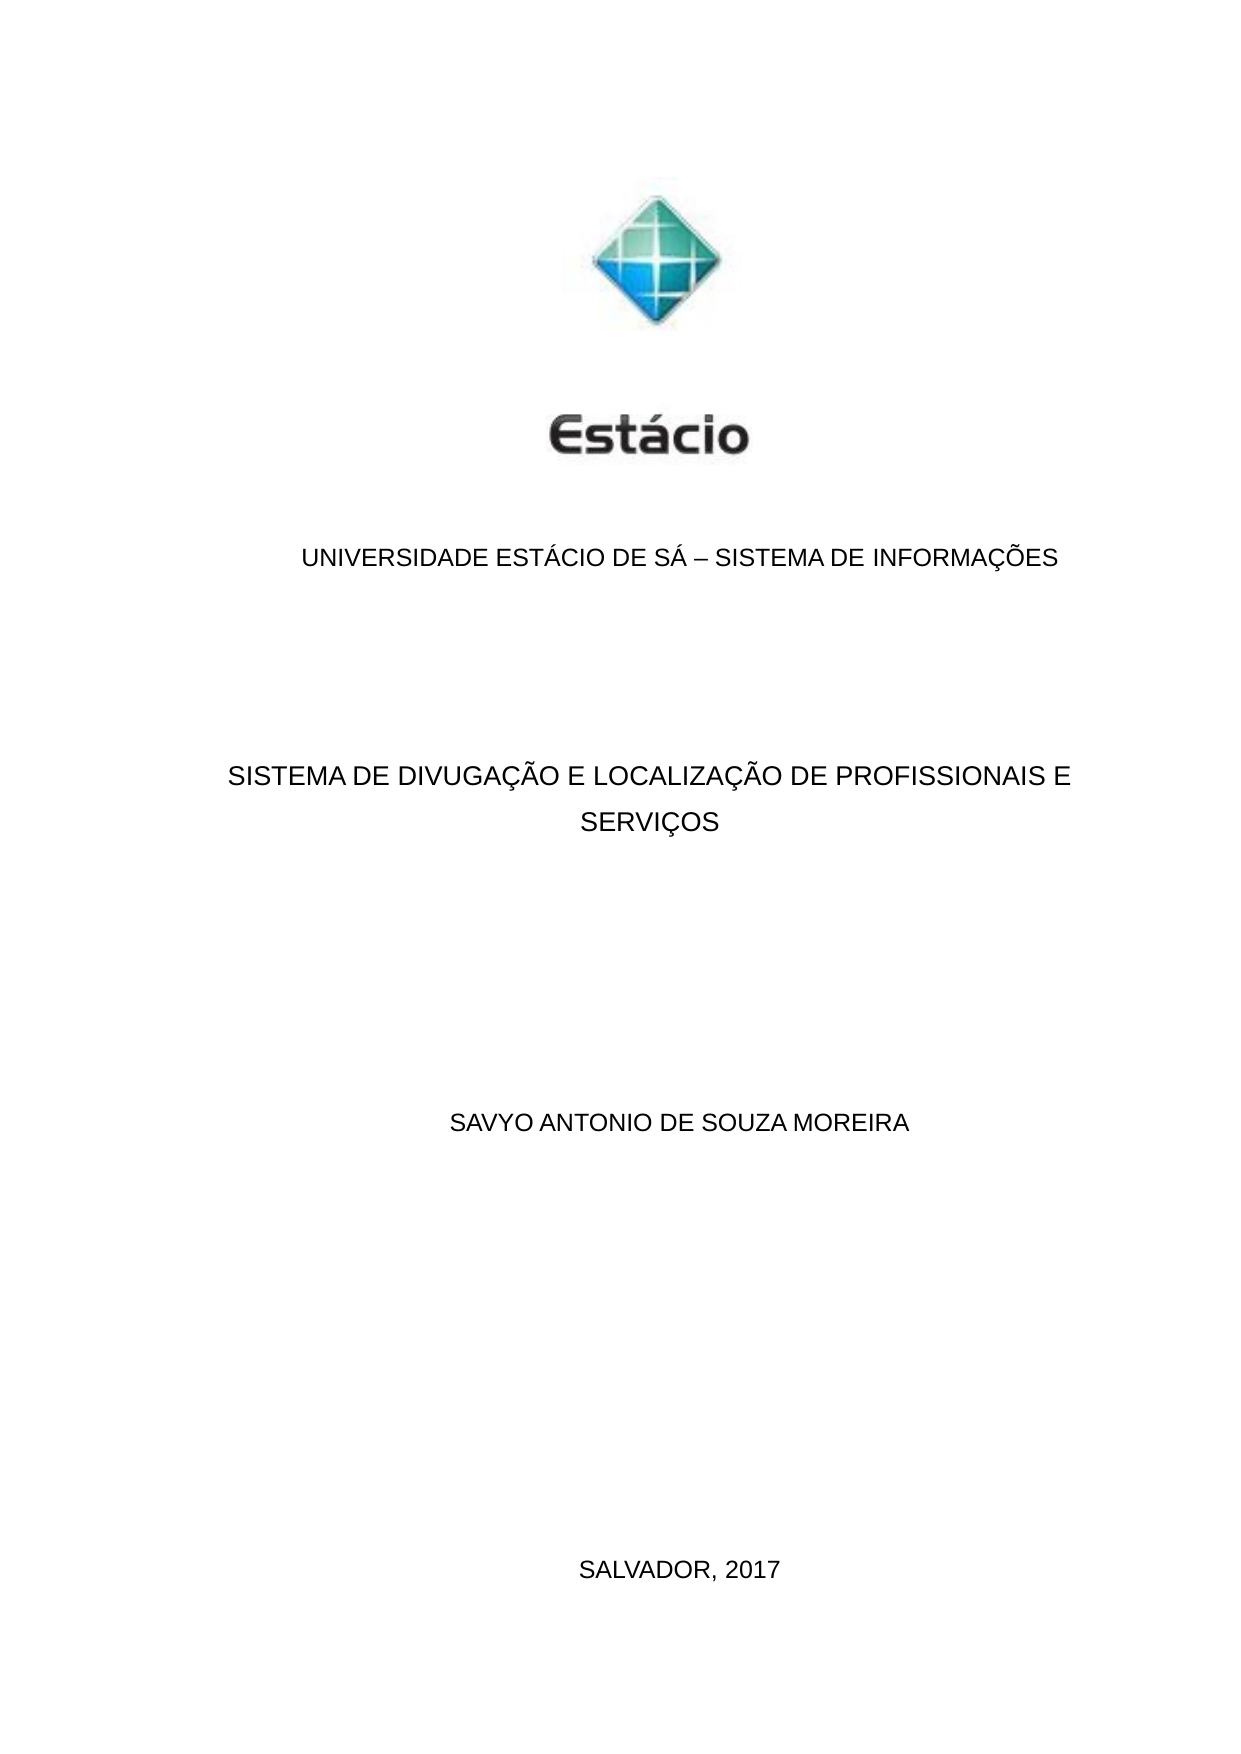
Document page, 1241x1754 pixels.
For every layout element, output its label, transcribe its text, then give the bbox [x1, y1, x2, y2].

text UNIVERSIDADE ESTÁCIO DE SÁ – SISTEMA DE INFORMAÇÕES [285, 543, 1075, 572]
text SAVYO ANTONIO DE SOUZA MOREIRA [284, 1108, 1075, 1136]
picture [545, 402, 754, 470]
text SALVADOR, 2017 [284, 1555, 1075, 1584]
picture [562, 177, 742, 355]
text SISTEMA DE DIVUGAÇÃO E LOCALIZAÇÃO DE PROFISSIONAIS E SERVIÇOS [177, 759, 1122, 838]
